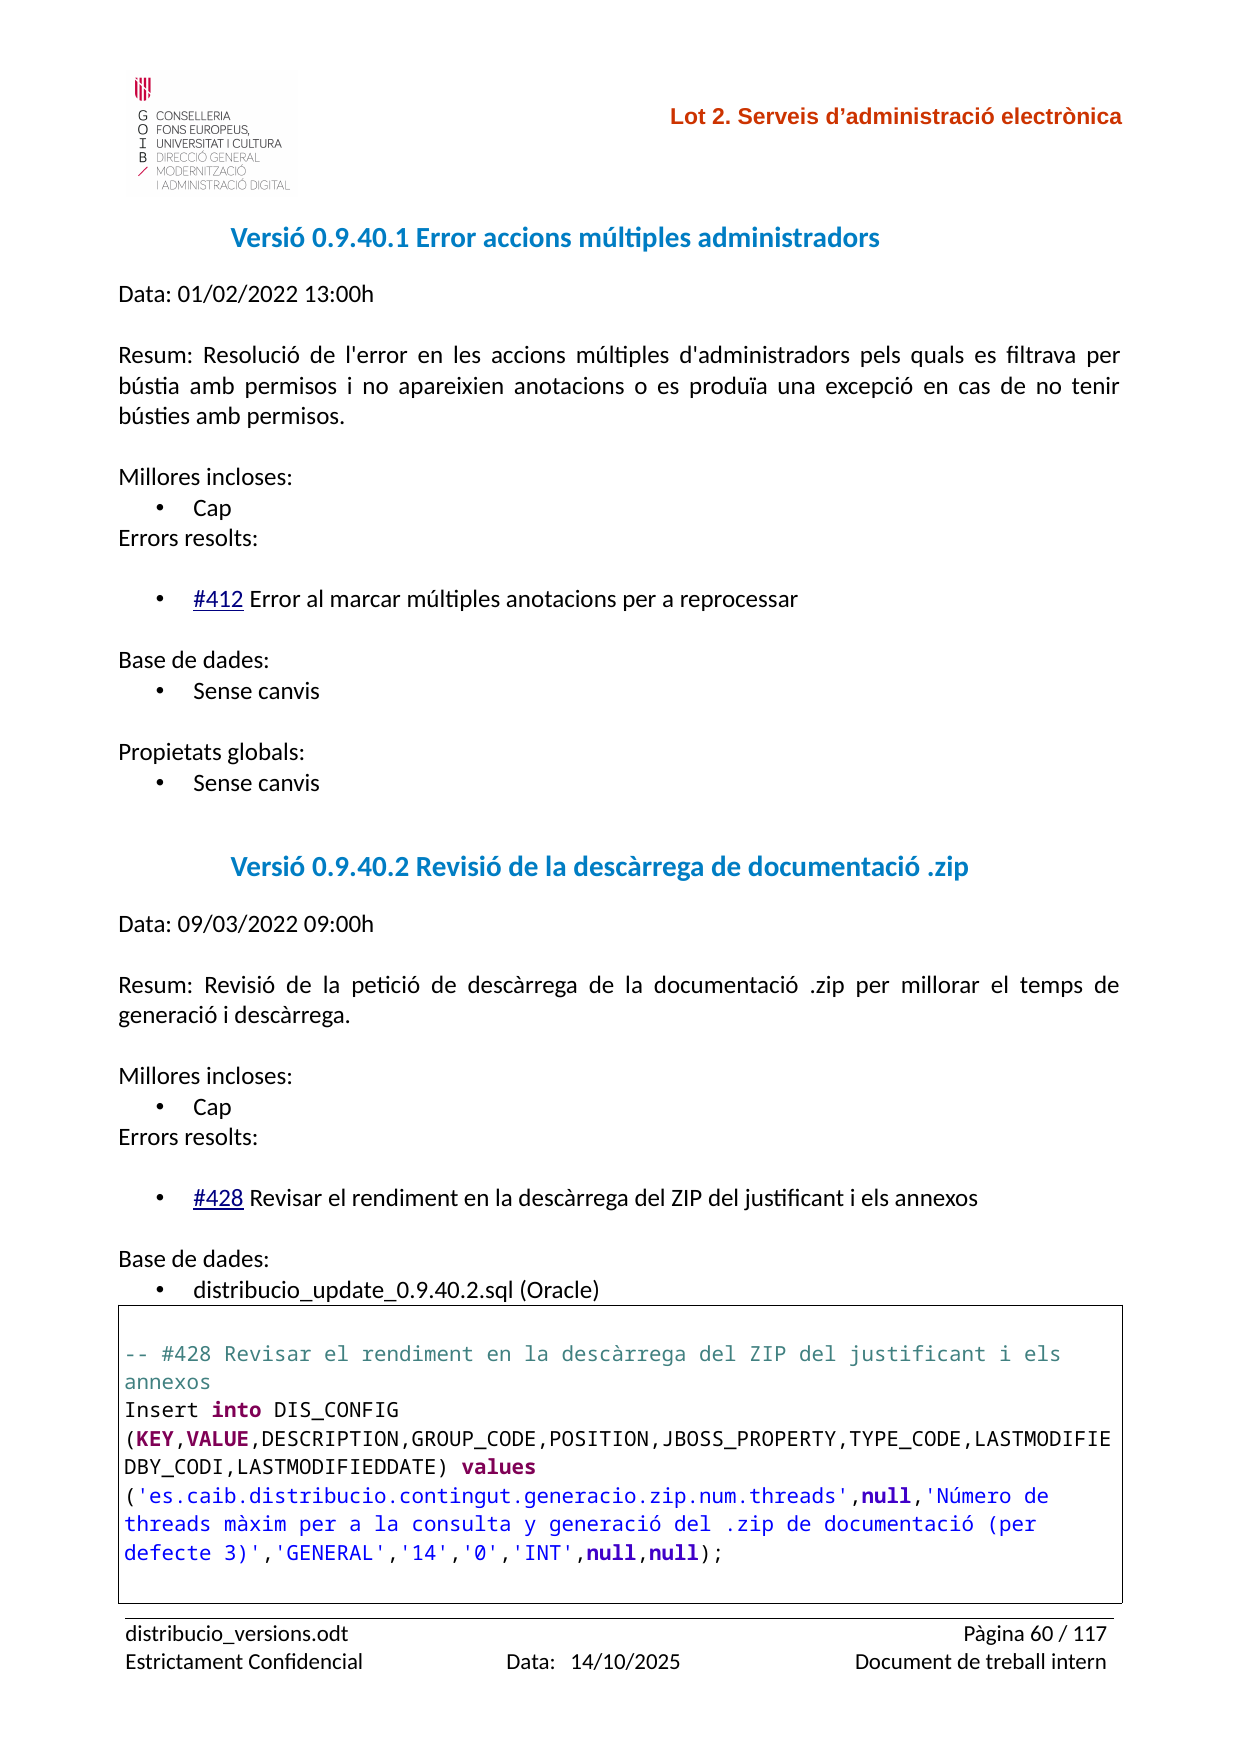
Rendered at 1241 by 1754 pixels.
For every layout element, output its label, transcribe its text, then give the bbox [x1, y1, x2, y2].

list Cap [156, 492, 1122, 523]
text Millores incloses: [118, 462, 1122, 492]
text Resum: Resolució de l'error en les accions múltiples d'administradors pels quals es filtrava per bústia amb permisos i no apareixien anotacions o es produïa una excepció en cas de no tenir bústies amb permisos. [118, 339, 1122, 431]
text Data: 09/03/2022 09:00h [118, 908, 1122, 938]
list #428 Revisar el rendiment en la descàrrega del ZIP del justificant i els annexos [156, 1182, 1122, 1213]
list Sense canvis [156, 767, 1122, 797]
table_header -- #428 Revisar el rendiment en la descàrrega del ZIP del justificant i els annexos Insert into DIS_CONFIG (KEY,VALUE,DESCRIPTION,GROUP_CODE,POSITION,JBOSS_PROPERTY,TYPE_CODE,LASTMODIFIEDBY_CODI,LASTMODIFIEDDATE) values ('es.caib.distribucio.contingut.generacio.zip.num.threads',null,'Número de threads màxim per a la consulta y generació del .zip de documentació (per defecte 3)','GENERAL','14','0','INT',null,null); [119, 1306, 1122, 1602]
list #412 Error al marcar múltiples anotacions per a reprocessar [156, 584, 1122, 614]
text Propietats globals: [118, 736, 1122, 767]
picture [126, 70, 299, 197]
text Errors resolts: [118, 1121, 1122, 1152]
text Base de dades: [118, 645, 1122, 675]
list distribucio_update_0.9.40.2.sql (Oracle) [156, 1274, 1122, 1304]
text Errors resolts: [118, 523, 1122, 553]
text Data: 01/02/2022 13:00h [118, 278, 1122, 309]
list Cap [156, 1091, 1122, 1121]
text Resum: Revisió de la petició de descàrrega de la documentació .zip per millorar el temps de generació i descàrrega. [118, 969, 1122, 1030]
text Millores incloses: [118, 1060, 1122, 1091]
text Base de dades: [118, 1243, 1122, 1274]
subtitle Versió 0.9.40.2 Revisió de la descàrrega de documentació .zip [153, 848, 1122, 884]
list Sense canvis [156, 675, 1122, 706]
subtitle Versió 0.9.40.1 Error accions múltiples administradors [153, 219, 1122, 255]
